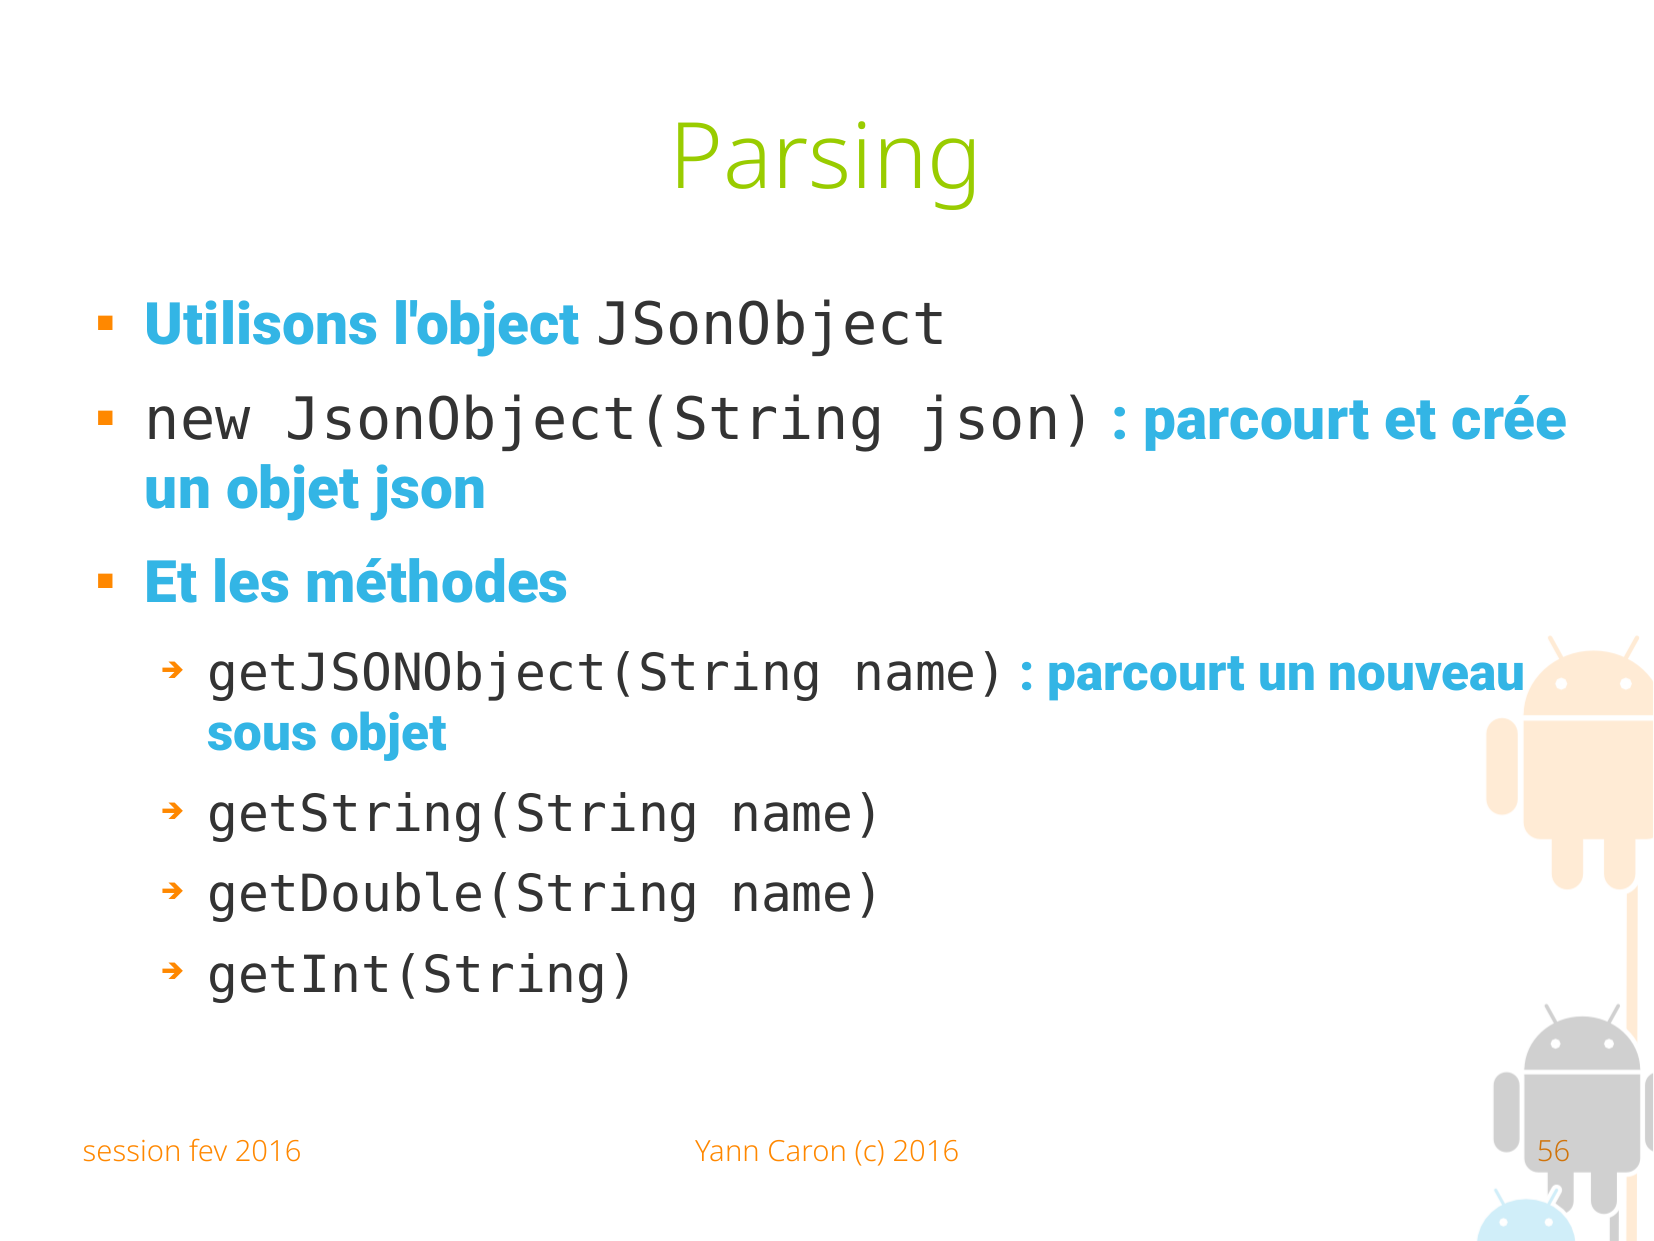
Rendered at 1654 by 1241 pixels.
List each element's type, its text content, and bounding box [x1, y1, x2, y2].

title Parsing [82, 49, 1571, 257]
picture [240, 423, 1654, 1241]
list Utilisons l'object JSonObject new JsonObject(String json) : parcourt et crée un objet json Et les méthodes getJSONObject(String name) : parcourt un nouveau sous objet getString(String name) getDouble(String name) getInt(String) [82, 290, 1571, 1010]
